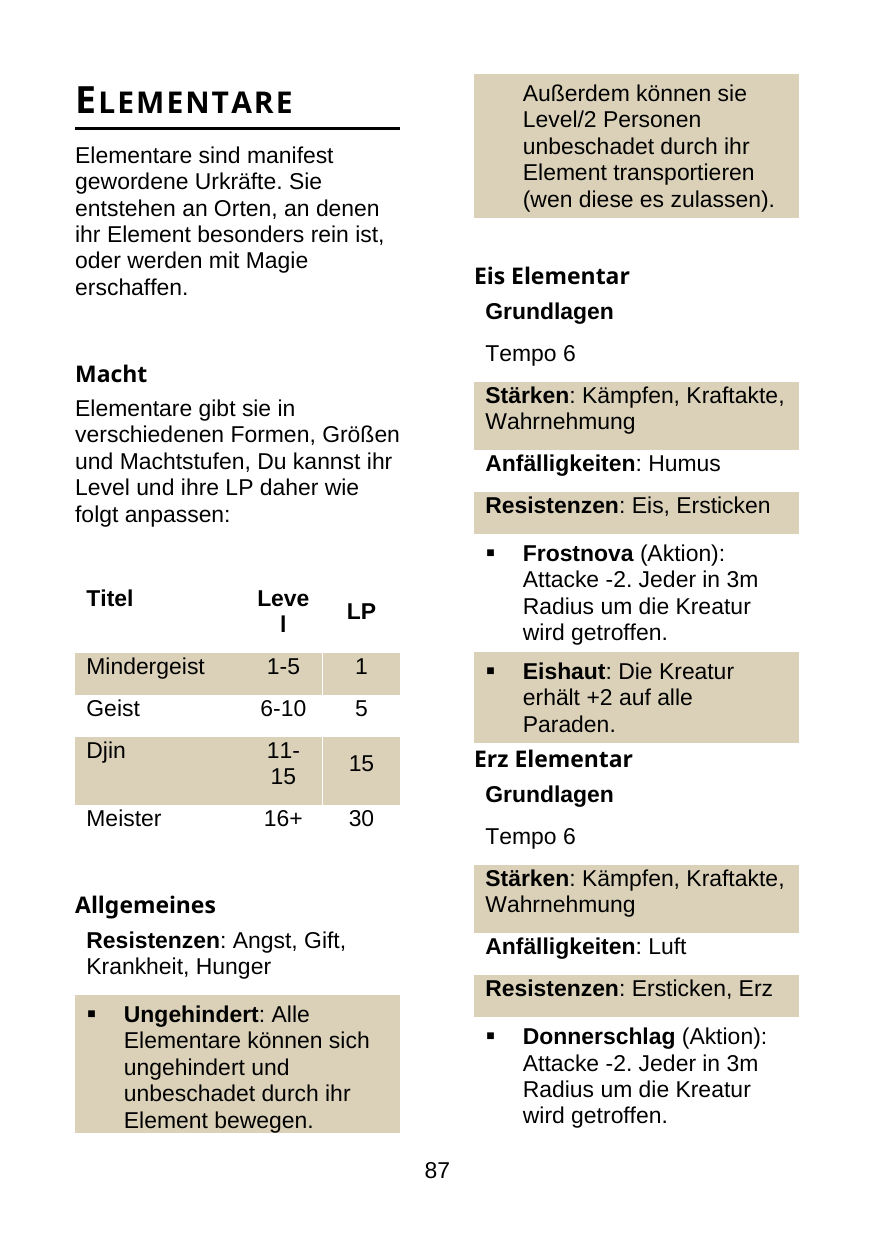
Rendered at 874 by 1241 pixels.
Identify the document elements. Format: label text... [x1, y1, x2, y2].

table_cell 11-15 [244, 737, 322, 805]
subtitle Allgemeines [75, 889, 400, 920]
table_header LP [323, 585, 400, 653]
subtitle Macht [75, 358, 400, 389]
subtitle Eis Elementar [474, 260, 799, 291]
table_cell Anfälligkeiten: Humus [474, 450, 799, 492]
table_cell 1-5 [244, 653, 322, 695]
table_cell Geist [75, 695, 244, 737]
subtitle Erz Elementar [474, 743, 799, 774]
table_cell Anfälligkeiten: Luft [474, 933, 799, 975]
table_cell Frostnova (Aktion): Attacke -2. Jeder in 3m Radius um die Kreatur wird getroffen. [474, 534, 799, 652]
table_cell 15 [323, 737, 400, 805]
table_cell Meister [75, 805, 244, 847]
table_cell Ungehindert: Alle Elementare können sich ungehindert und unbeschadet durch ihr Element bewegen. [75, 995, 400, 1133]
table_cell Mindergeist [75, 653, 244, 695]
table_cell Stärken: Kämpfen, Kraftakte, Wahrnehmung [474, 865, 799, 933]
subtitle Elementare [75, 74, 400, 127]
table_cell Donnerschlag (Aktion): Attacke -2. Jeder in 3m Radius um die Kreatur wird getroffen. [474, 1017, 799, 1135]
table_cell Resistenzen: Eis, Ersticken [474, 492, 799, 534]
table_cell Djin [75, 737, 244, 805]
table_cell 1 [323, 653, 400, 695]
table_cell Stärken: Kämpfen, Kraftakte, Wahrnehmung [474, 382, 799, 450]
table_header Grundlagen Tempo 6 [474, 781, 799, 865]
text Elementare gibt sie in verschiedenen Formen, Größen und Machtstufen, Du kannst ihr Level und ihre LP daher wie folgt anpassen: [75, 395, 400, 527]
table_cell 5 [323, 695, 400, 737]
table_header Level [244, 585, 322, 653]
table_header Grundlagen Tempo 6 [474, 298, 799, 382]
text Elementare sind manifest gewordene Urkräfte. Sie entstehen an Orten, an denen ihr Element besonders rein ist, oder werden mit Magie erschaffen. [75, 142, 400, 300]
table_cell Außerdem können sie Level/2 Personen unbeschadet durch ihr Element transportieren (wen diese es zulassen). [474, 74, 799, 218]
table_cell 16+ [244, 805, 322, 847]
table_cell Eishaut: Die Kreatur erhält +2 auf alle Paraden. [474, 652, 799, 743]
table_cell 6-10 [244, 695, 322, 737]
table_header Titel [75, 585, 244, 653]
table_cell Resistenzen: Ersticken, Erz [474, 975, 799, 1017]
table_header Resistenzen: Angst, Gift, Krankheit, Hunger [75, 927, 400, 995]
table_cell 30 [323, 805, 400, 847]
